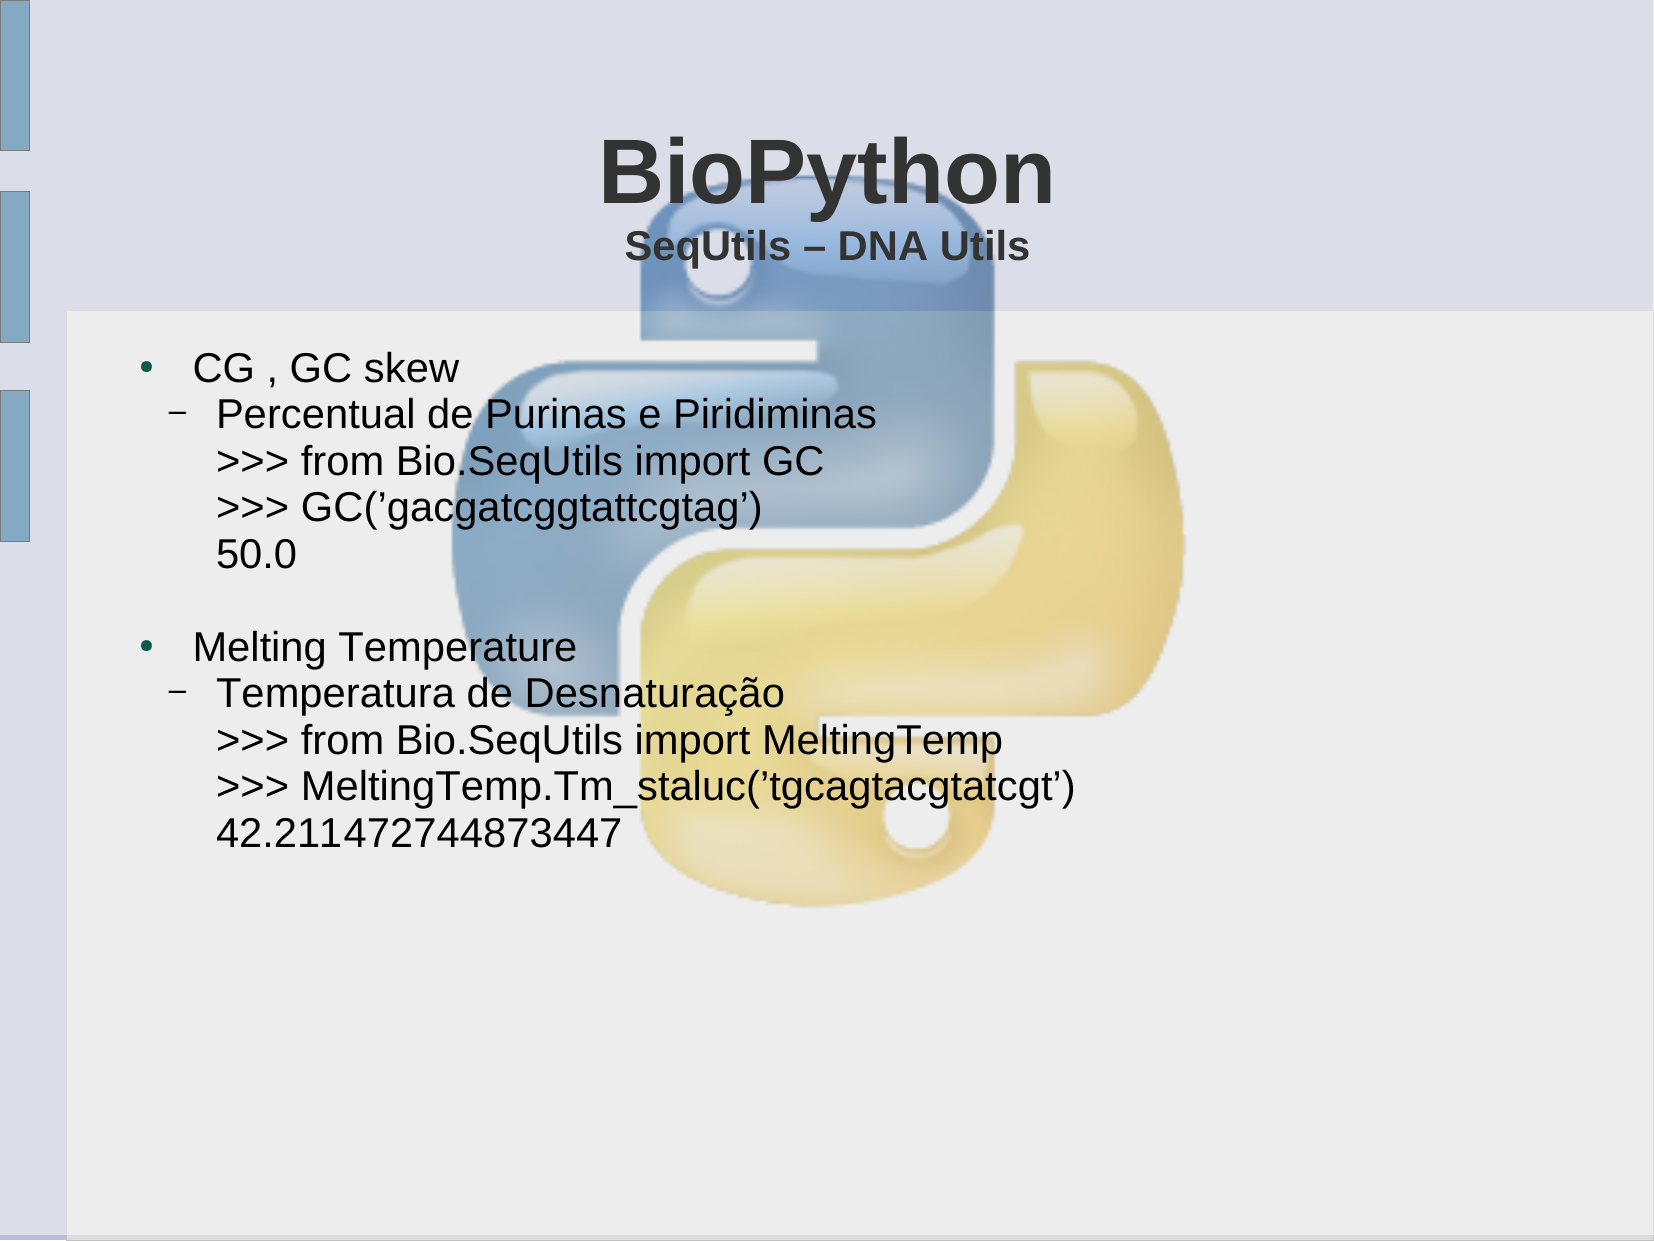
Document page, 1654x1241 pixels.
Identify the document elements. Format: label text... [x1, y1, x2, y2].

title BioPython SeqUtils – DNA Utils [121, 91, 1534, 299]
picture [0, 0, 1654, 1235]
list CG , GC skew Percentual de Purinas e Piridiminas >>> from Bio.SeqUtils import GC >>> GC(’gacgatcggtattcgtag’) 50.0 Melting Temperature Temperatura de Desnaturação >>> from Bio.SeqUtils import MeltingTemp >>> MeltingTemp.Tm_staluc(’tgcagtacgtatcgt’) 42.211472744873447 [121, 344, 1654, 1149]
